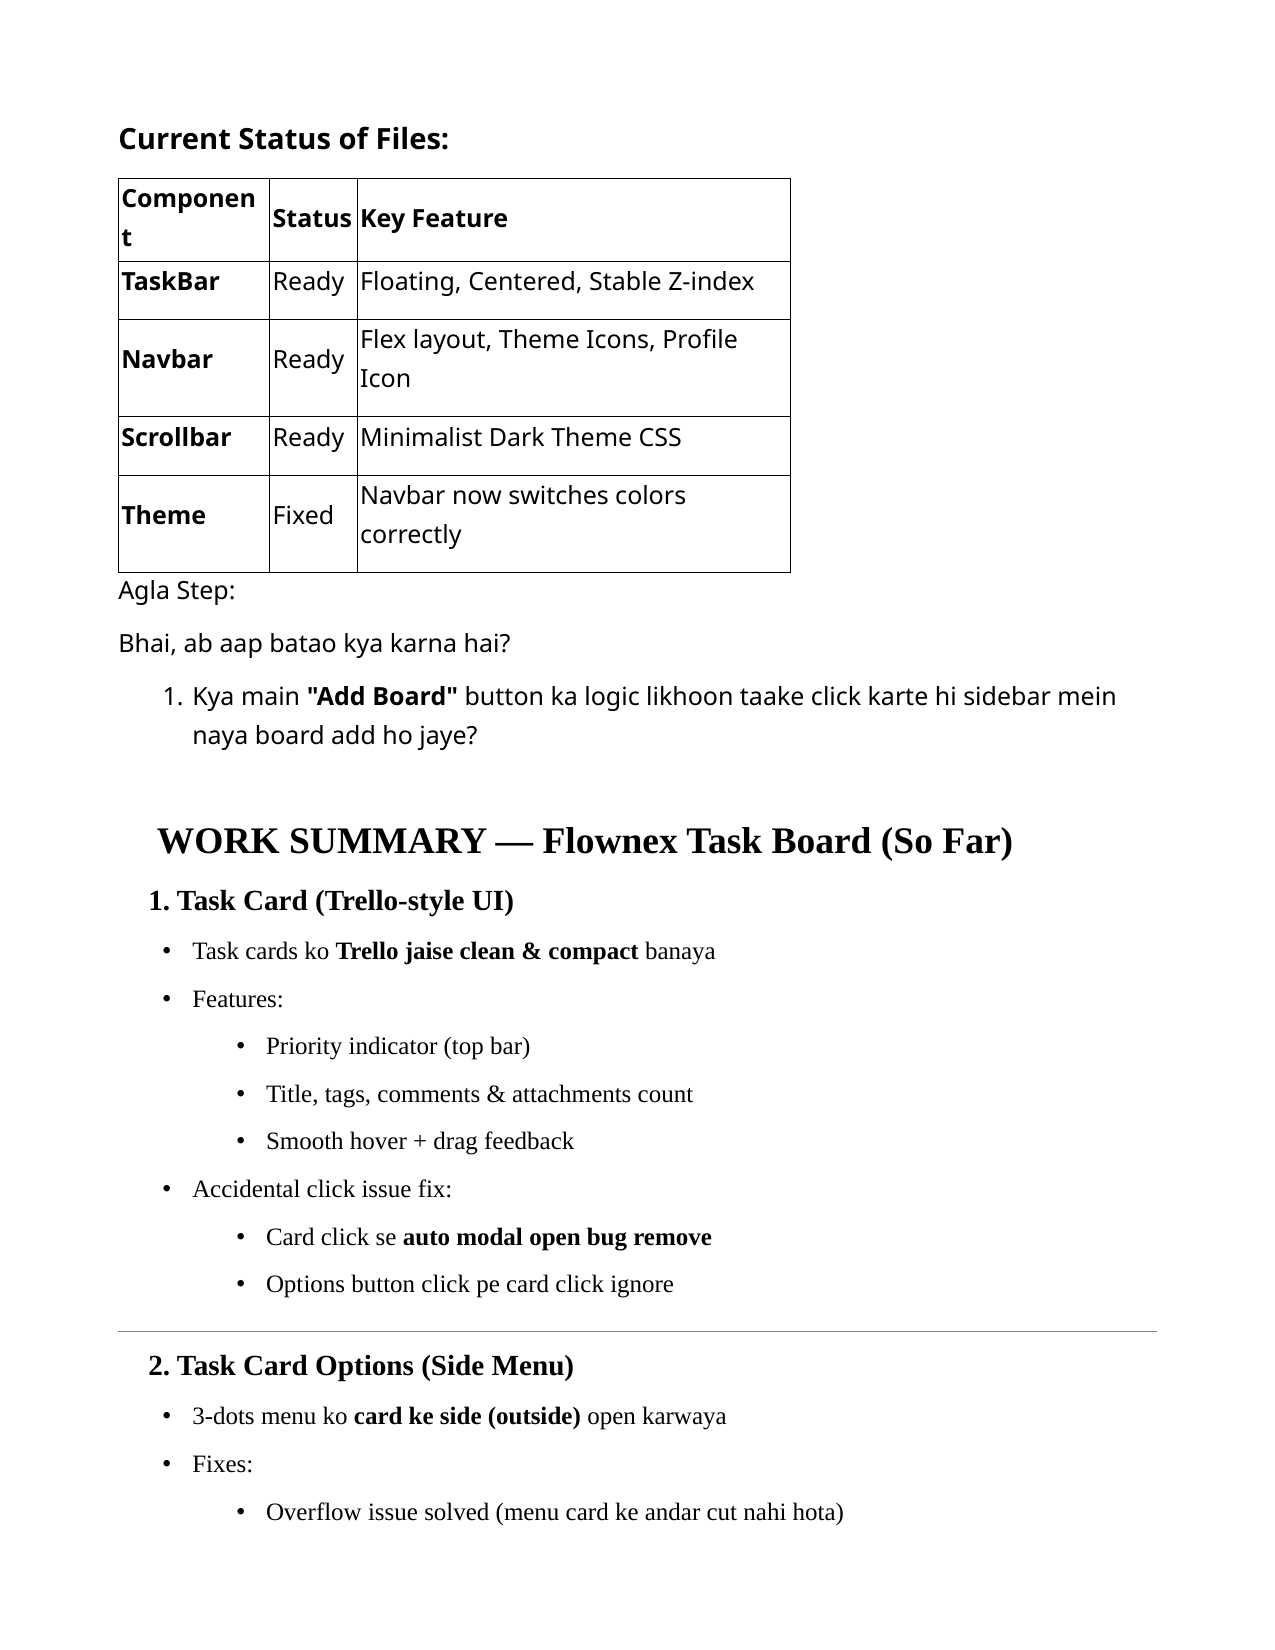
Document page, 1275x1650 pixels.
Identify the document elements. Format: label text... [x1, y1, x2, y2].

table_cell Floating, Centered, Stable Z-index [358, 262, 790, 319]
list Fixes: [162, 1449, 1157, 1478]
list Accidental click issue fix: [162, 1174, 1157, 1203]
table_cell Minimalist Dark Theme CSS [358, 417, 790, 475]
list Kya main "Add Board" button ka logic likhoon taake click karte hi sidebar mein naya board add ho jaye? [162, 679, 1157, 752]
table_header Status [270, 179, 357, 261]
text Agla Step: [118, 572, 1157, 606]
table_cell Ready [270, 320, 357, 416]
list Features: [162, 984, 1157, 1012]
table_cell Theme [119, 476, 269, 572]
text Bhai, ab aap batao kya karna hai? [118, 626, 1157, 660]
list Smooth hover + drag feedback [236, 1126, 1157, 1155]
list Options button click pe card click ignore [236, 1269, 1157, 1298]
table_cell Scrollbar [119, 417, 269, 475]
table_cell Fixed [270, 476, 357, 572]
list Priority indicator (top bar) [236, 1031, 1157, 1060]
list Title, tags, comments & attachments count [236, 1079, 1157, 1108]
table_header Key Feature [358, 179, 790, 261]
subtitle ✅ WORK SUMMARY — Flownex Task Board (So Far) [118, 819, 1157, 862]
table_cell Navbar now switches colors correctly [358, 476, 790, 572]
table_cell Navbar [119, 320, 269, 416]
list 3-dots menu ko card ke side (outside) open karwaya [162, 1401, 1157, 1430]
subtitle 🎯 2. Task Card Options (Side Menu) [118, 1348, 1157, 1382]
table_cell Flex layout, Theme Icons, Profile Icon [358, 320, 790, 416]
list Card click se auto modal open bug remove [236, 1222, 1157, 1250]
table_cell TaskBar [119, 262, 269, 319]
table_cell Ready [270, 417, 357, 475]
list Overflow issue solved (menu card ke andar cut nahi hota) [236, 1497, 1157, 1525]
table_header Component [119, 179, 269, 261]
subtitle Current Status of Files: [118, 118, 1157, 158]
subtitle 🧩 1. Task Card (Trello-style UI) [118, 883, 1157, 916]
table_cell Ready [270, 262, 357, 319]
list Task cards ko Trello jaise clean & compact banaya [162, 936, 1157, 965]
